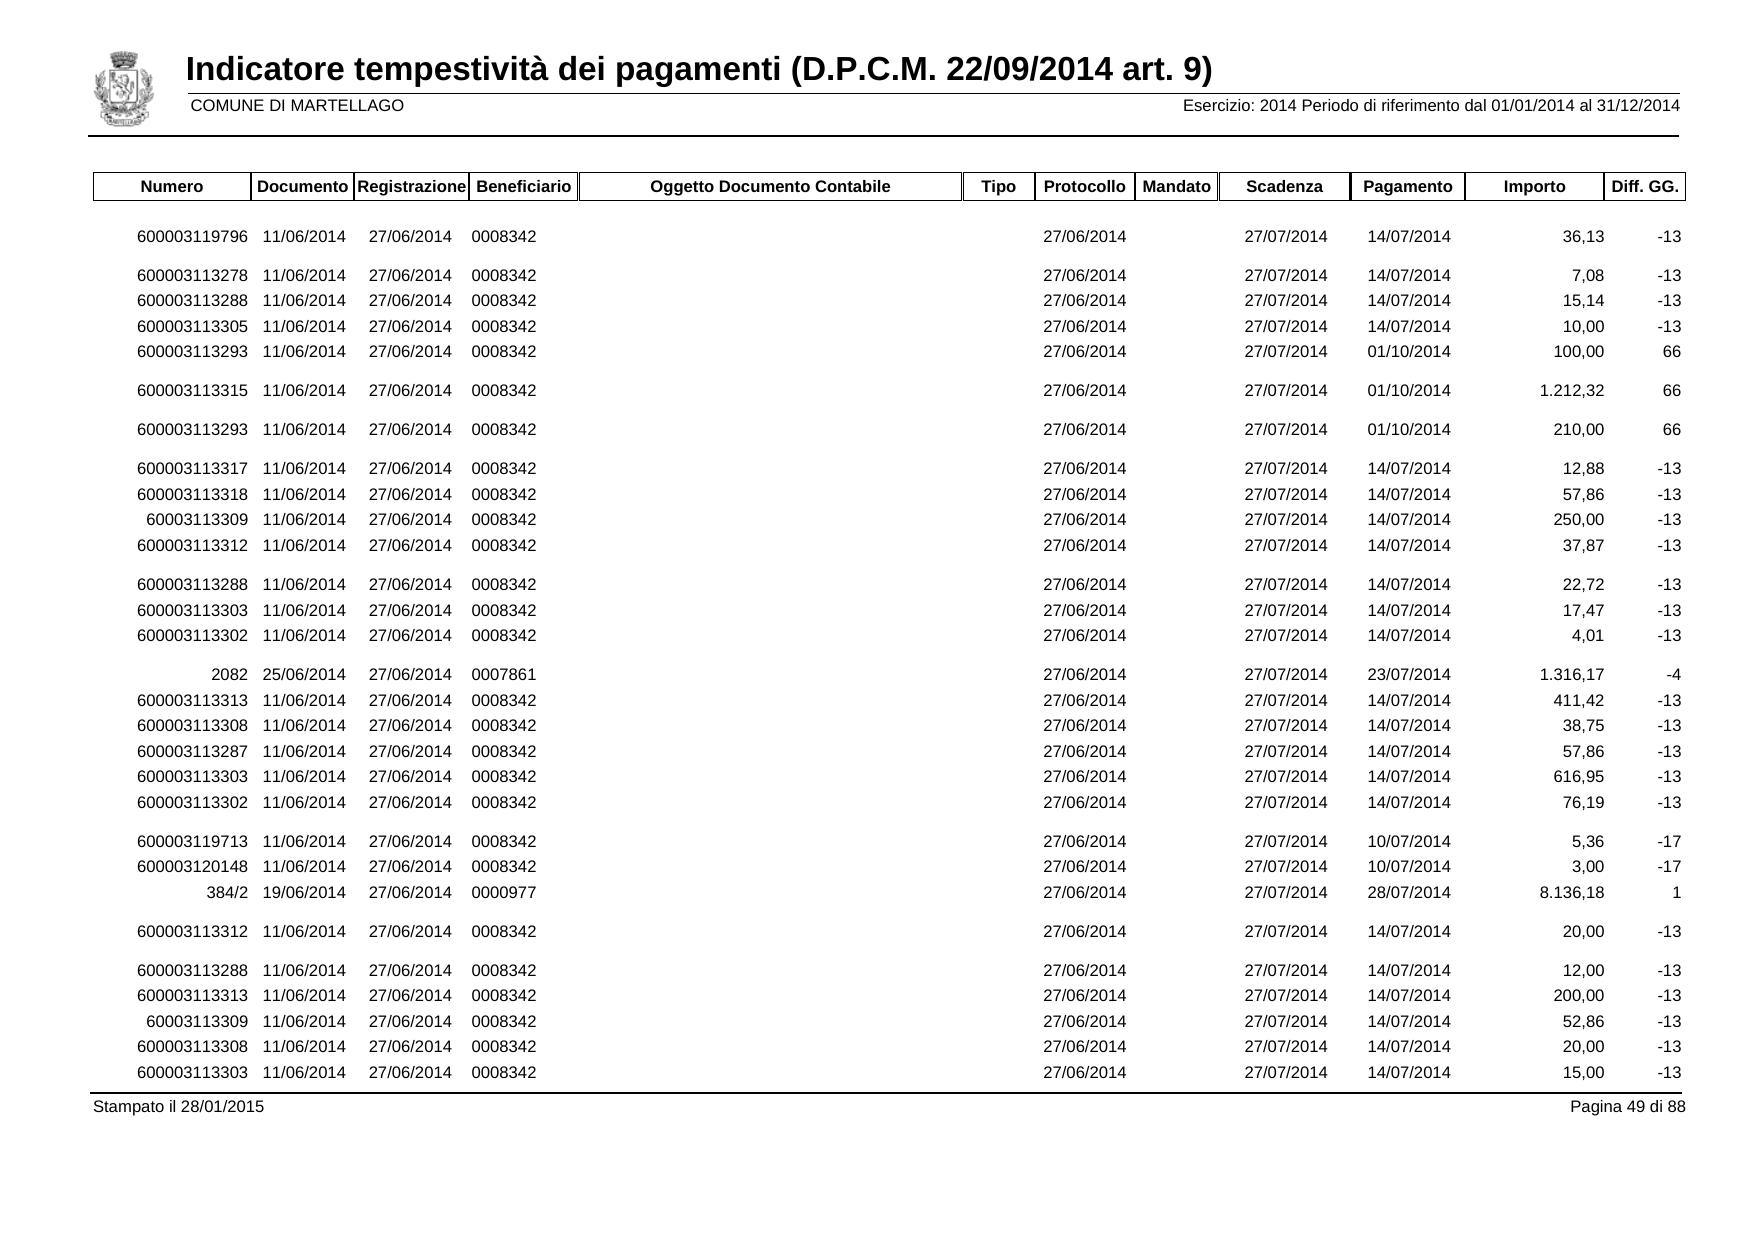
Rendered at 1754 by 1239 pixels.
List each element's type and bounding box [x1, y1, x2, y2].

picture [92, 50, 159, 129]
